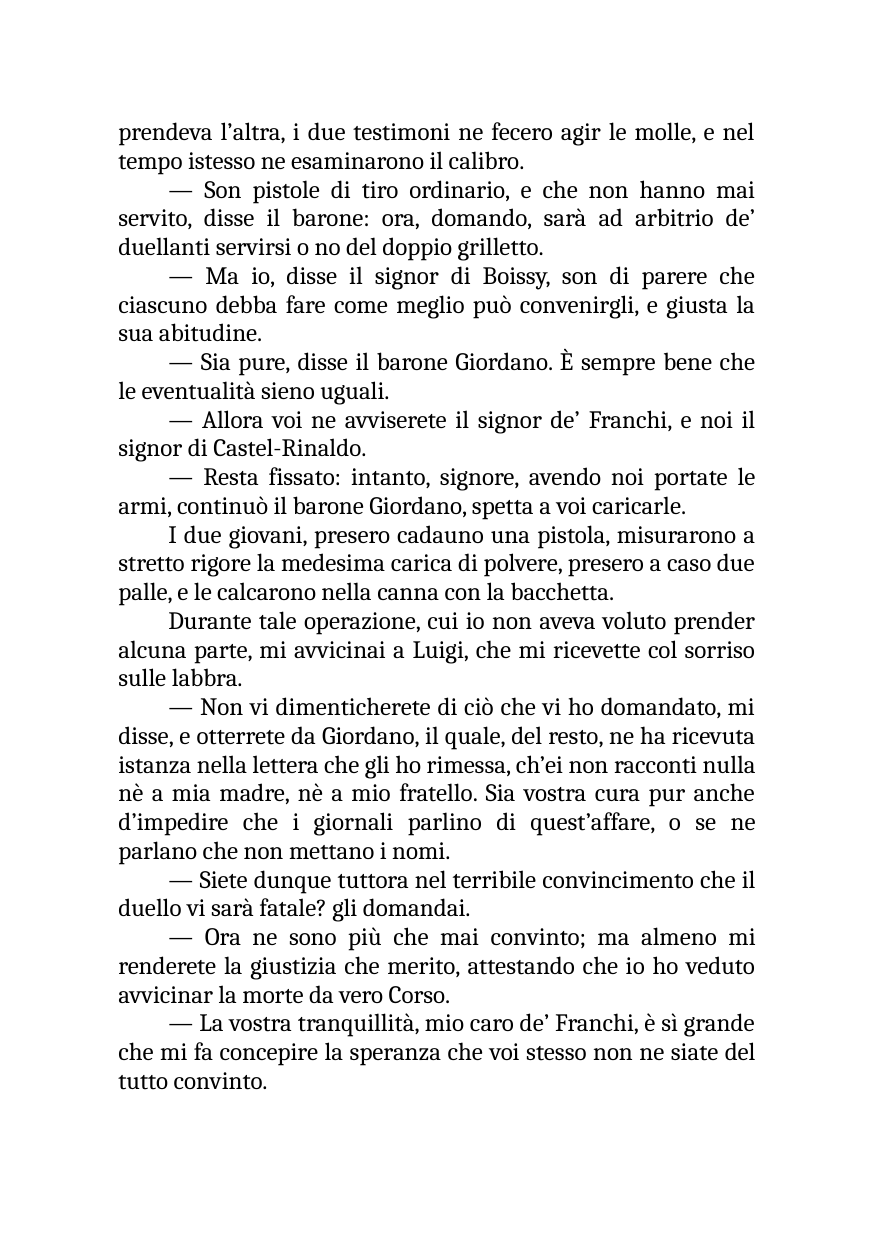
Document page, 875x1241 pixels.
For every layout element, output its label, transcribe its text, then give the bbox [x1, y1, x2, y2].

text Durante tale operazione, cui io non aveva voluto prender alcuna parte, mi avvicinai a Luigi, che mi ricevette col sorriso sulle labbra. [118, 607, 756, 693]
text — La vostra tranquillità, mio caro de’ Franchi, è sì grande che mi fa concepire la speranza che voi stesso non ne siate del tutto convinto. [118, 1009, 756, 1096]
text — Sia pure, disse il barone Giordano. È sempre bene che le eventualità sieno uguali. [118, 348, 756, 406]
text — Ora ne sono più che mai convinto; ma almeno mi renderete la giustizia che merito, attestando che io ho veduto avvicinar la morte da vero Corso. [118, 923, 756, 1009]
text — Allora voi ne avviserete il signor de’ Franchi, e noi il signor di Castel-Rinaldo. [118, 406, 756, 463]
text I due giovani, presero cadauno una pistola, misurarono a stretto rigore la medesima carica di polvere, presero a caso due palle, e le calcarono nella canna con la bacchetta. [118, 521, 756, 607]
text — Resta fissato: intanto, signore, avendo noi portate le armi, continuò il barone Giordano, spetta a voi caricarle. [118, 463, 756, 521]
text — Non vi dimenticherete di ciò che vi ho domandato, mi disse, e otterrete da Giordano, il quale, del resto, ne ha ricevuta istanza nella lettera che gli ho rimessa, ch’ei non racconti nulla nè a mia madre, nè a mio fratello. Sia vostra cura pur anche d’impedire che i giornali parlino di quest’affare, o se ne parlano che non mettano i nomi. [118, 693, 756, 866]
text — Ma io, disse il signor di Boissy, son di parere che ciascuno debba fare come meglio può convenirgli, e giusta la sua abitudine. [118, 262, 756, 348]
text — Siete dunque tuttora nel terribile convincimento che il duello vi sarà fatale? gli domandai. [118, 866, 756, 923]
text — Son pistole di tiro ordinario, e che non hanno mai servito, disse il barone: ora, domando, sarà ad arbitrio de’ duellanti servirsi o no del doppio grilletto. [118, 176, 756, 262]
text prendeva l’altra, i due testimoni ne fecero agir le molle, e nel tempo istesso ne esaminarono il calibro. [118, 118, 756, 176]
